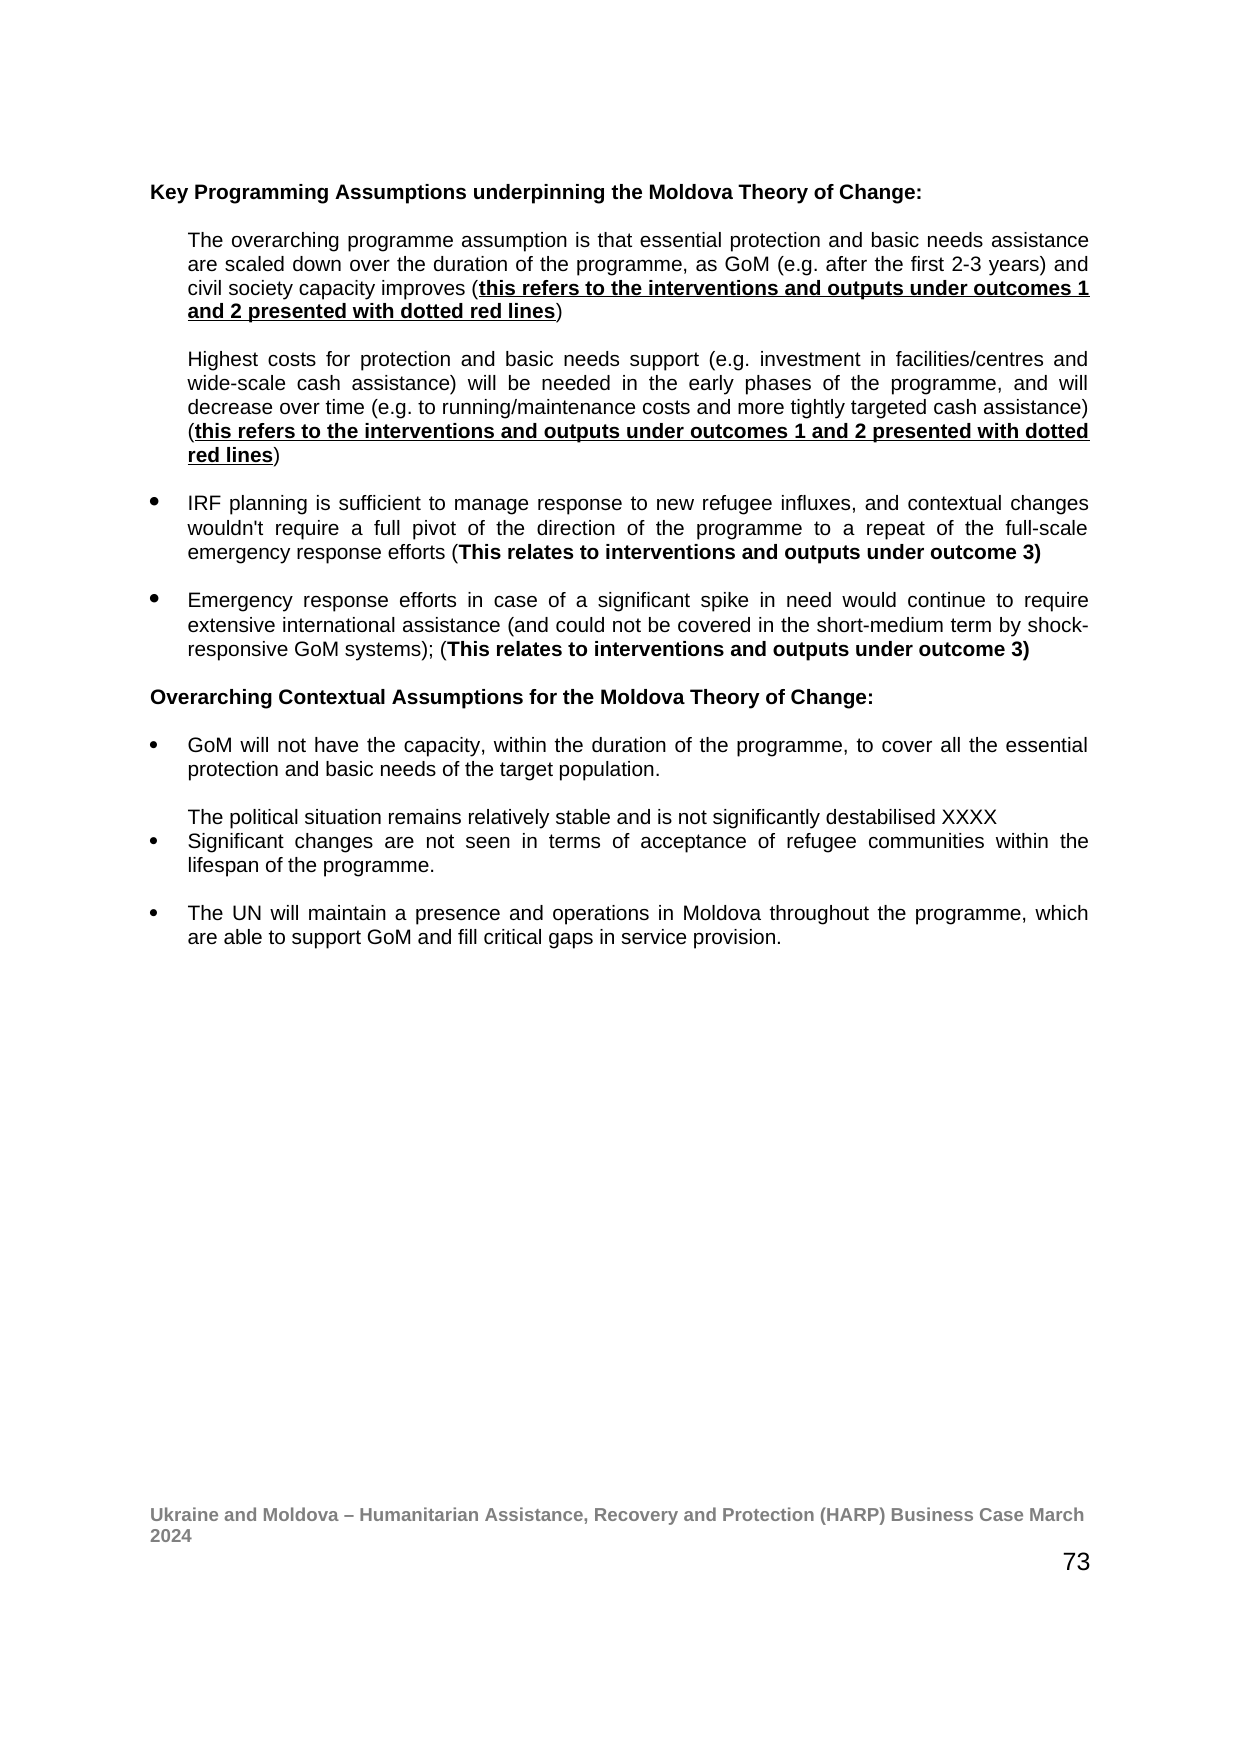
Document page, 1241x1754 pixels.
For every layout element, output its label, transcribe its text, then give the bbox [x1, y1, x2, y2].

list The UN will maintain a presence and operations in Moldova throughout the programme, which are able to support GoM and fill critical gaps in service provision. [150, 901, 1090, 948]
list The political situation remains relatively stable and is not significantly destabilised XXXX [187, 804, 1090, 828]
list GoM will not have the capacity, within the duration of the programme, to cover all the essential protection and basic needs of the target population. [150, 733, 1090, 781]
text Key Programming Assumptions underpinning the Moldova Theory of Change: [150, 179, 1090, 203]
list Emergency response efforts in case of a significant spike in need would continue to require extensive international assistance (and could not be covered in the short-medium term by shock-responsive GoM systems); (This relates to interventions and outputs under outcome 3) [150, 588, 1090, 661]
list The overarching programme assumption is that essential protection and basic needs assistance are scaled down over the duration of the programme, as GoM (e.g. after the first 2-3 years) and civil society capacity improves (this refers to the interventions and outputs under outcomes 1 and 2 presented with dotted red lines) [187, 227, 1090, 323]
text Overarching Contextual Assumptions for the Moldova Theory of Change: [150, 685, 1090, 709]
list Highest costs for protection and basic needs support (e.g. investment in facilities/centres and wide-scale cash assistance) will be needed in the early phases of the programme, and will decrease over time (e.g. to running/maintenance costs and more tightly targeted cash assistance) (this refers to the interventions and outputs under outcomes 1 and 2 presented with dotted red lines) [187, 347, 1090, 467]
list IRF planning is sufficient to manage response to new refugee influxes, and contextual changes wouldn't require a full pivot of the direction of the programme to a repeat of the full-scale emergency response efforts (This relates to interventions and outputs under outcome 3) [150, 491, 1090, 564]
list Significant changes are not seen in terms of acceptance of refugee communities within the lifespan of the programme. [150, 828, 1090, 877]
